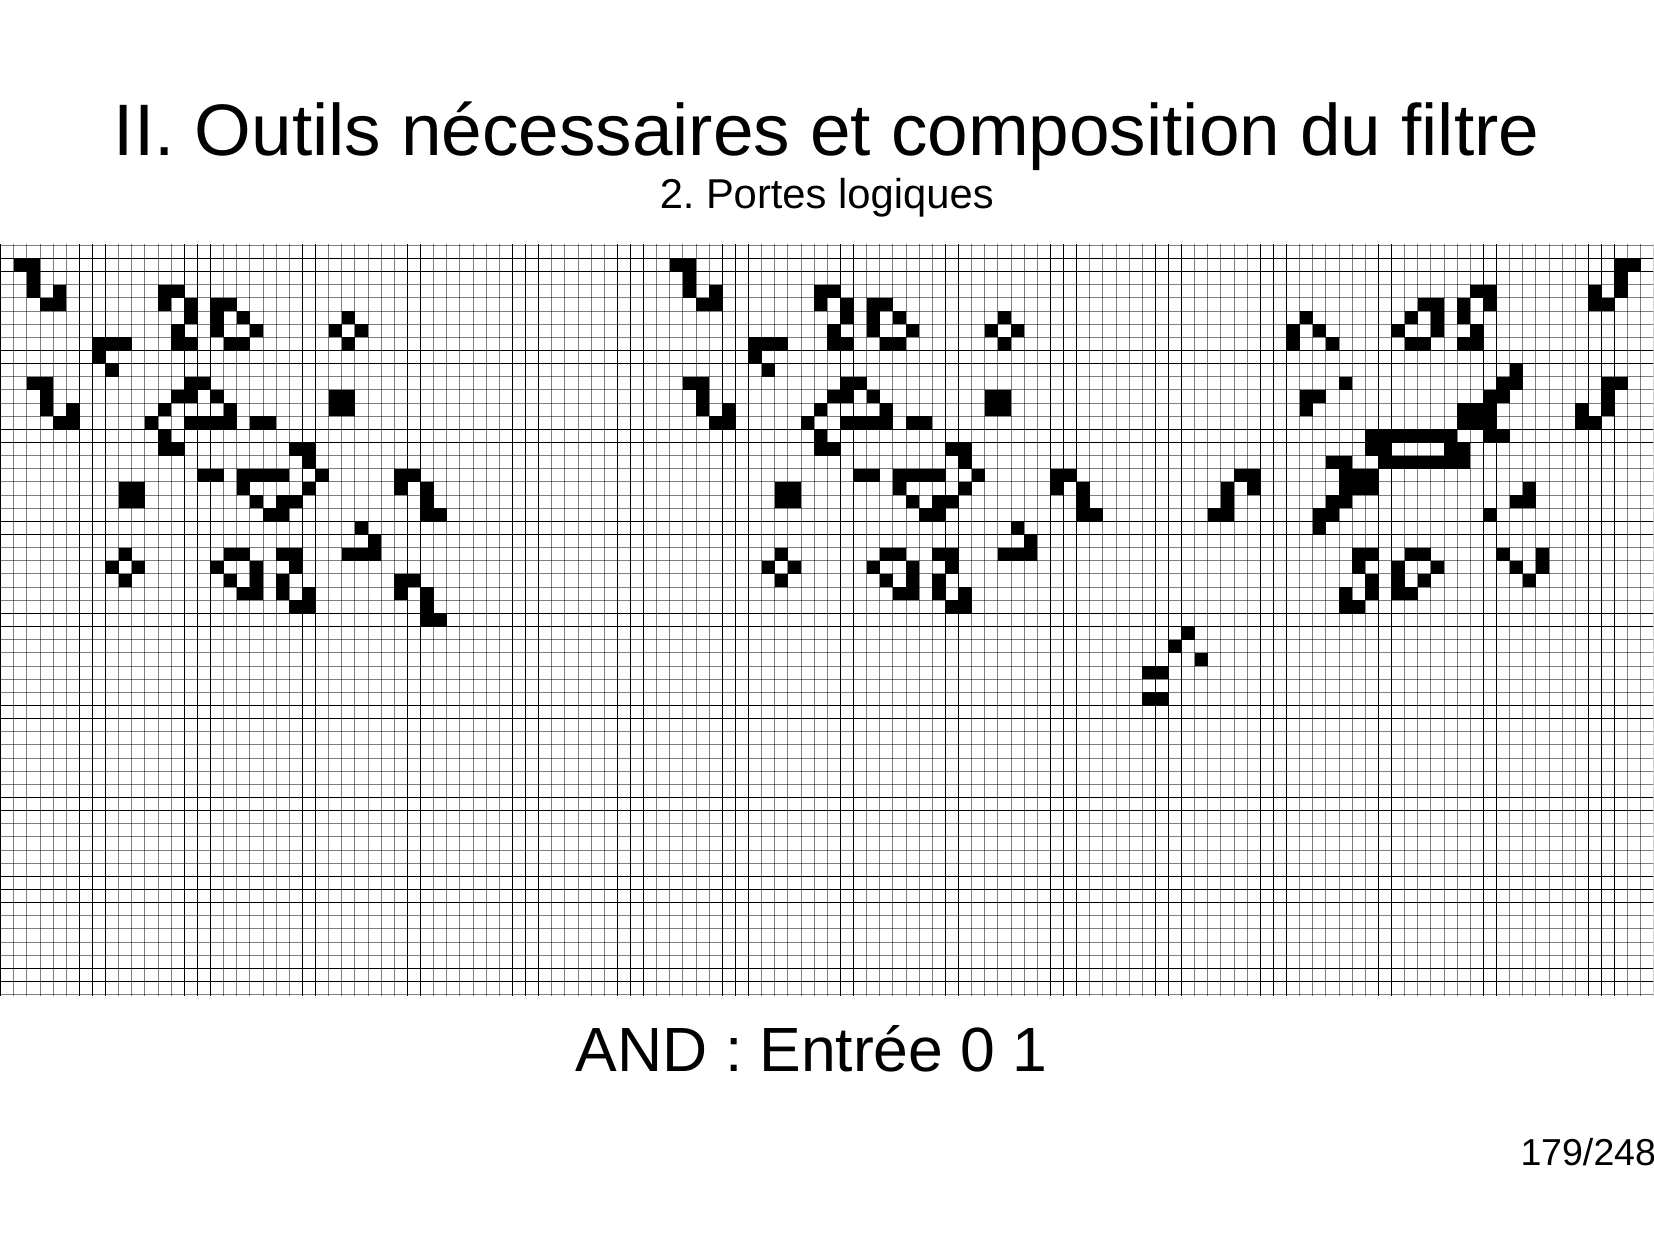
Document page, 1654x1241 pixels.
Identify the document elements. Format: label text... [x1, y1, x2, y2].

text_box <number>/248 [1505, 1124, 1654, 1182]
title II. Outils nécessaires et composition du filtre 2. Portes logiques [82, 49, 1572, 257]
text_box AND : Entrée 0 1 [561, 1008, 1063, 1093]
picture [0, 244, 1654, 996]
